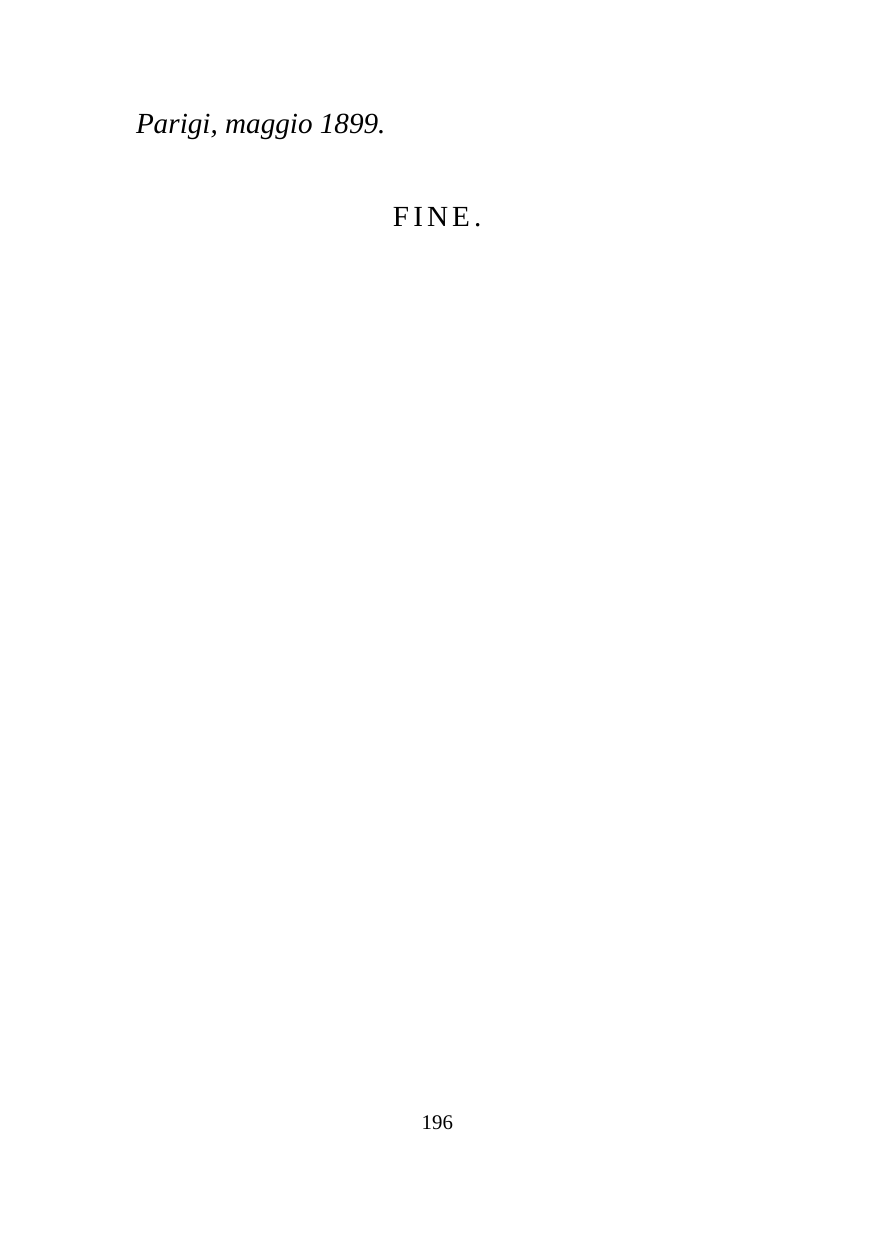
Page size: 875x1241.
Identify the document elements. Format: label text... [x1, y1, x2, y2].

text Parigi, maggio 1899. [106, 106, 768, 140]
text FINE. [106, 199, 768, 232]
